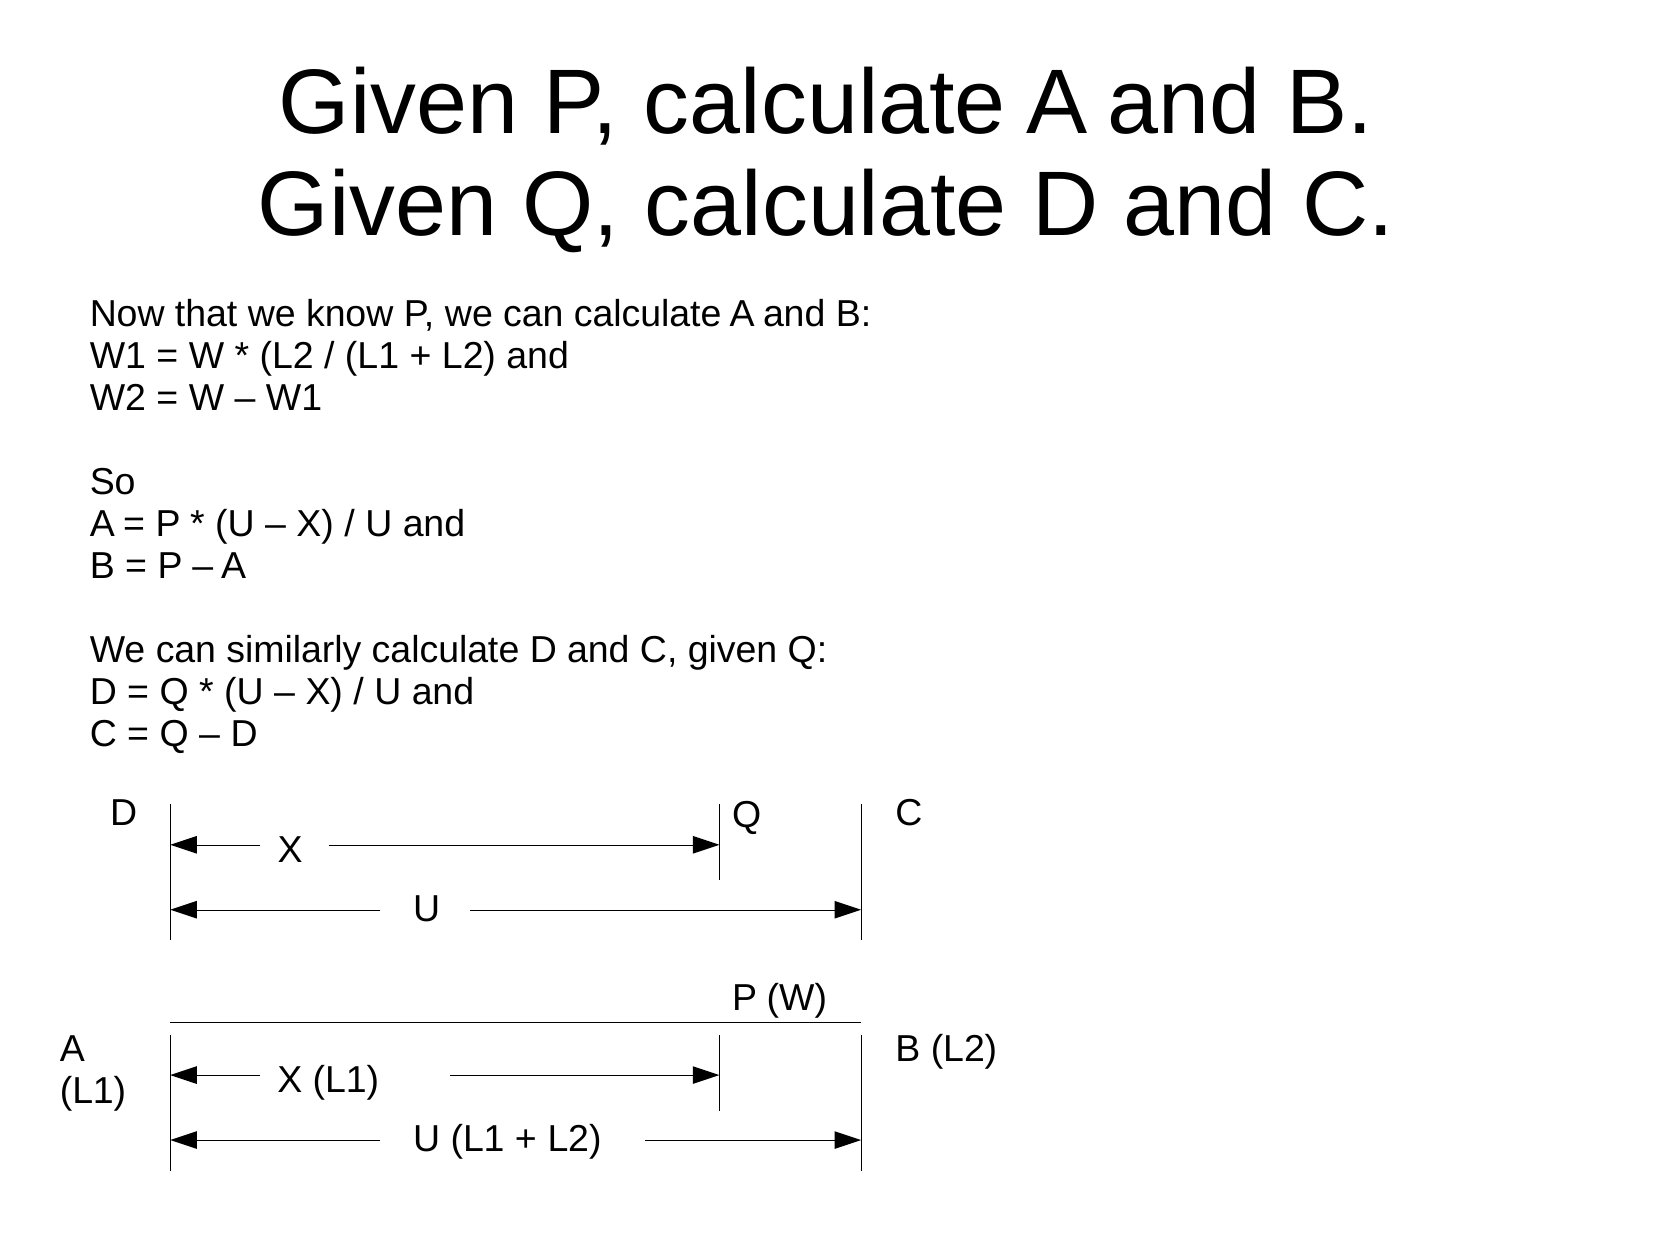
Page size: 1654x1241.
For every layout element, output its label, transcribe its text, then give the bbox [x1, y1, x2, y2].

text_box Now that we know P, we can calculate A and B: W1 = W * (L2 / (L1 + L2) and W2 = W – W1 So A = P * (U – X) / U and B = P – A We can similarly calculate D and C, given Q: D = Q * (U – X) / U and C = Q – D [75, 285, 1516, 931]
text_box C [880, 783, 938, 841]
title Given P, calculate A and B. Given Q, calculate D and C. [82, 49, 1571, 257]
text_box X (L1) [262, 1051, 406, 1108]
text_box U (L1 + L2) [398, 1110, 631, 1167]
text_box A (L1) [45, 1020, 150, 1119]
text_box P (W) [717, 969, 843, 1026]
text_box B (L2) [880, 1020, 1036, 1077]
text_box X [262, 820, 318, 878]
text_box Q [717, 786, 777, 843]
text_box U [398, 879, 456, 937]
text_box D [95, 783, 152, 841]
